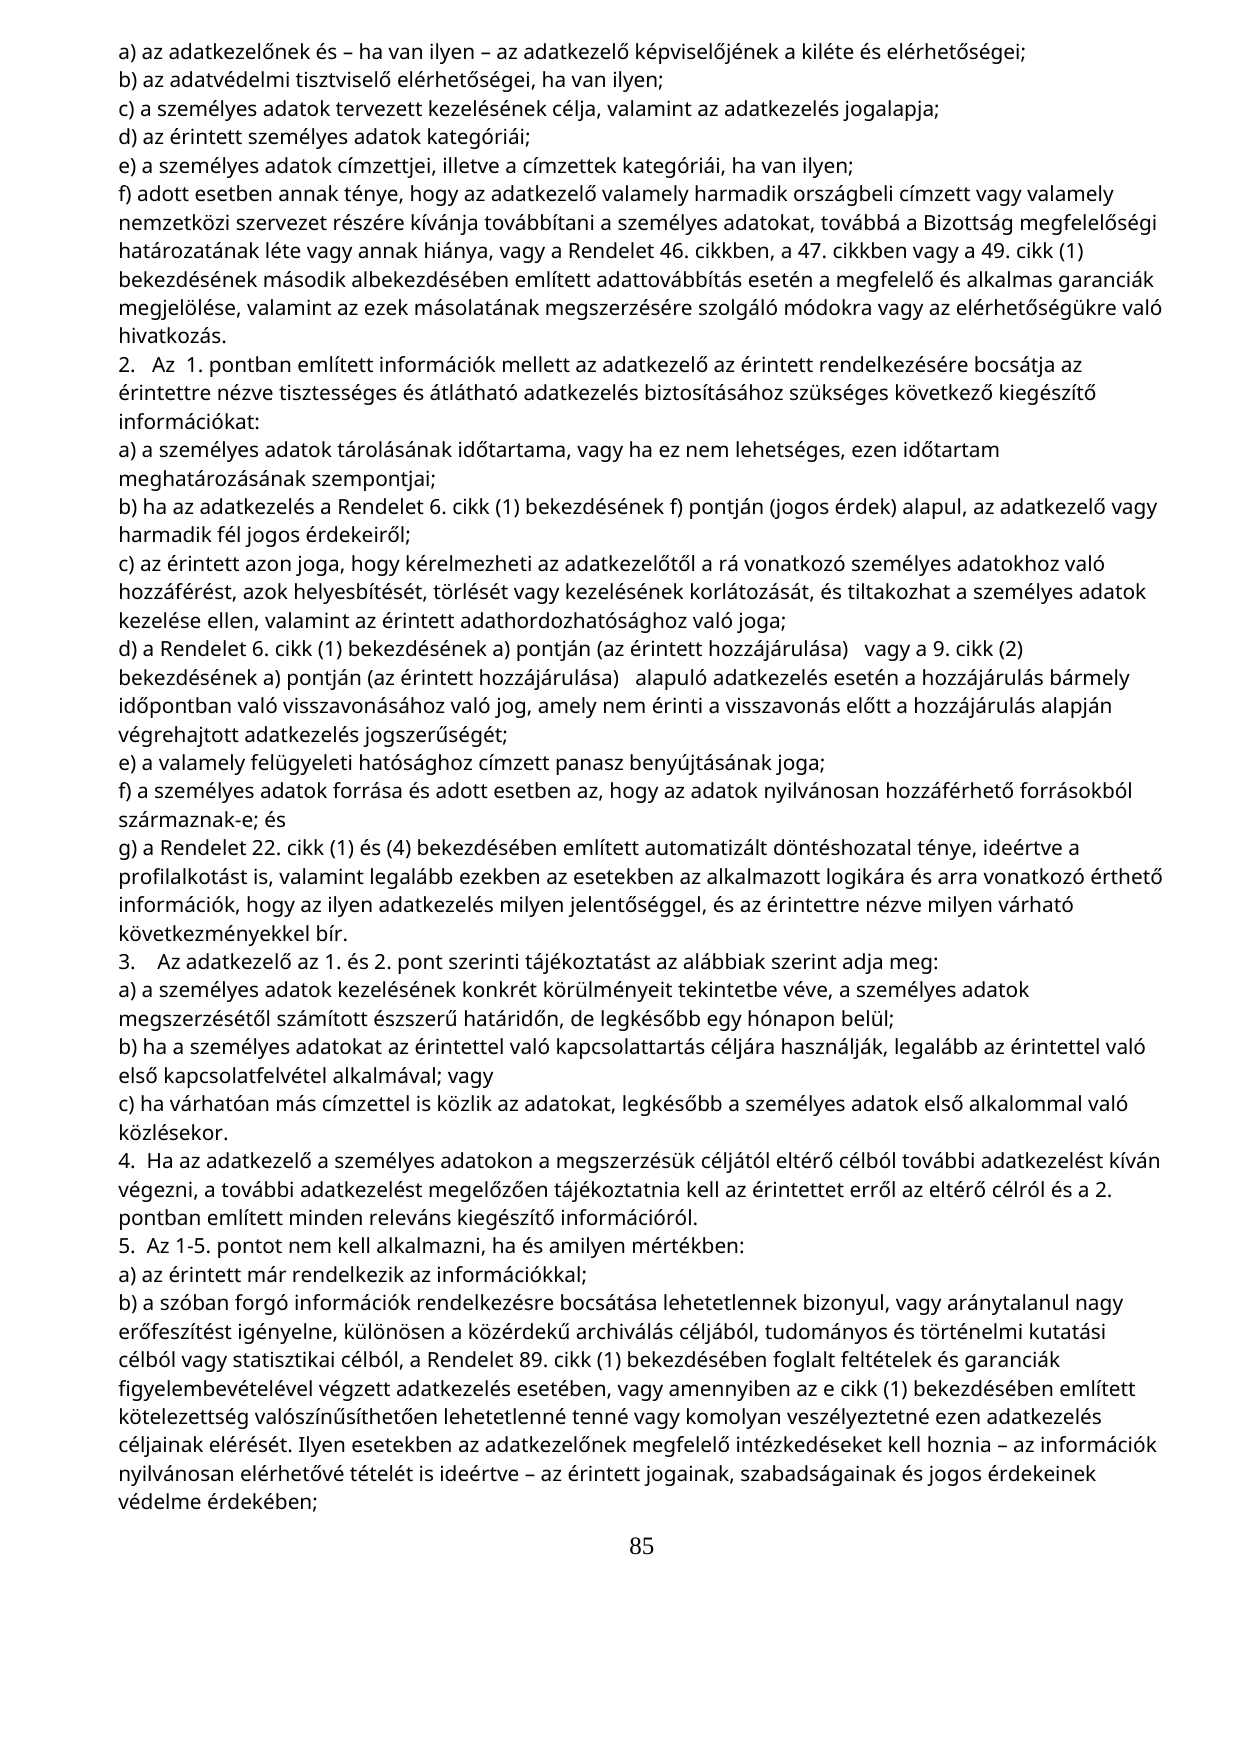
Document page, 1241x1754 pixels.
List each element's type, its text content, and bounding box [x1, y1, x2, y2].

text b) a szóban forgó információk rendelkezésre bocsátása lehetetlennek bizonyul, vagy aránytalanul nagy erőfeszítést igényelne, különösen a közérdekű archiválás céljából, tudományos és történelmi kutatási célból vagy statisztikai célból, a Rendelet 89. cikk (1) bekezdésében foglalt feltételek és garanciák figyelembevételével végzett adatkezelés esetében, vagy amennyiben az e cikk (1) bekezdésében említett kötelezettség valószínűsíthetően lehetetlenné tenné vagy komolyan veszélyeztetné ezen adatkezelés céljainak elérését. Ilyen esetekben az adatkezelőnek megfelelő intézkedéseket kell hoznia – az információk nyilvánosan elérhetővé tételét is ideértve – az érintett jogainak, szabadságainak és jogos érdekeinek védelme érdekében; [118, 1288, 1165, 1516]
text f) adott esetben annak ténye, hogy az adatkezelő valamely harmadik országbeli címzett vagy valamely nemzetközi szervezet részére kívánja továbbítani a személyes adatokat, továbbá a Bizottság megfelelőségi határozatának léte vagy annak hiánya, vagy a Rendelet 46. cikkben, a 47. cikkben vagy a 49. cikk (1) bekezdésének második albekezdésében említett adattovábbítás esetén a megfelelő és alkalmas garanciák megjelölése, valamint az ezek másolatának megszerzésére szolgáló módokra vagy az elérhetőségükre való hivatkozás. [118, 179, 1165, 350]
text c) az érintett azon joga, hogy kérelmezheti az adatkezelőtől a rá vonatkozó személyes adatokhoz való hozzáférést, azok helyesbítését, törlését vagy kezelésének korlátozását, és tiltakozhat a személyes adatok kezelése ellen, valamint az érintett adathordozhatósághoz való joga; [118, 549, 1165, 634]
text 2. Az 1. pontban említett információk mellett az adatkezelő az érintett rendelkezésére bocsátja az érintettre nézve tisztességes és átlátható adatkezelés biztosításához szükséges következő kiegészítő információkat: [118, 350, 1165, 435]
text e) a személyes adatok címzettjei, illetve a címzettek kategóriái, ha van ilyen; [118, 151, 1165, 179]
text g) a Rendelet 22. cikk (1) és (4) bekezdésében említett automatizált döntéshozatal ténye, ideértve a profilalkotást is, valamint legalább ezekben az esetekben az alkalmazott logikára és arra vonatkozó érthető információk, hogy az ilyen adatkezelés milyen jelentőséggel, és az érintettre nézve milyen várható következményekkel bír. [118, 833, 1165, 947]
text a) az adatkezelőnek és – ha van ilyen – az adatkezelő képviselőjének a kiléte és elérhetőségei; [118, 37, 1165, 66]
text e) a valamely felügyeleti hatósághoz címzett panasz benyújtásának joga; [118, 748, 1165, 777]
text c) ha várhatóan más címzettel is közlik az adatokat, legkésőbb a személyes adatok első alkalommal való közlésekor. [118, 1089, 1165, 1146]
text b) az adatvédelmi tisztviselő elérhetőségei, ha van ilyen; [118, 66, 1165, 94]
text 4. Ha az adatkezelő a személyes adatokon a megszerzésük céljától eltérő célból további adatkezelést kíván végezni, a további adatkezelést megelőzően tájékoztatnia kell az érintettet erről az eltérő célról és a 2. pontban említett minden releváns kiegészítő információról. [118, 1146, 1165, 1232]
text b) ha a személyes adatokat az érintettel való kapcsolattartás céljára használják, legalább az érintettel való első kapcsolatfelvétel alkalmával; vagy [118, 1032, 1165, 1089]
text 5. Az 1-5. pontot nem kell alkalmazni, ha és amilyen mértékben: [118, 1232, 1165, 1260]
text c) a személyes adatok tervezett kezelésének célja, valamint az adatkezelés jogalapja; [118, 94, 1165, 122]
text d) az érintett személyes adatok kategóriái; [118, 122, 1165, 151]
text d) a Rendelet 6. cikk (1) bekezdésének a) pontján (az érintett hozzájárulása) vagy a 9. cikk (2) bekezdésének a) pontján (az érintett hozzájárulása) alapuló adatkezelés esetén a hozzájárulás bármely időpontban való visszavonásához való jog, amely nem érinti a visszavonás előtt a hozzájárulás alapján végrehajtott adatkezelés jogszerűségét; [118, 634, 1165, 748]
text 3. Az adatkezelő az 1. és 2. pont szerinti tájékoztatást az alábbiak szerint adja meg: [118, 947, 1165, 976]
text a) az érintett már rendelkezik az információkkal; [118, 1260, 1165, 1288]
text a) a személyes adatok kezelésének konkrét körülményeit tekintetbe véve, a személyes adatok megszerzésétől számított észszerű határidőn, de legkésőbb egy hónapon belül; [118, 976, 1165, 1032]
text b) ha az adatkezelés a Rendelet 6. cikk (1) bekezdésének f) pontján (jogos érdek) alapul, az adatkezelő vagy harmadik fél jogos érdekeiről; [118, 492, 1165, 549]
text f) a személyes adatok forrása és adott esetben az, hogy az adatok nyilvánosan hozzáférhető forrásokból származnak-e; és [118, 777, 1165, 833]
text a) a személyes adatok tárolásának időtartama, vagy ha ez nem lehetséges, ezen időtartam meghatározásának szempontjai; [118, 435, 1165, 492]
